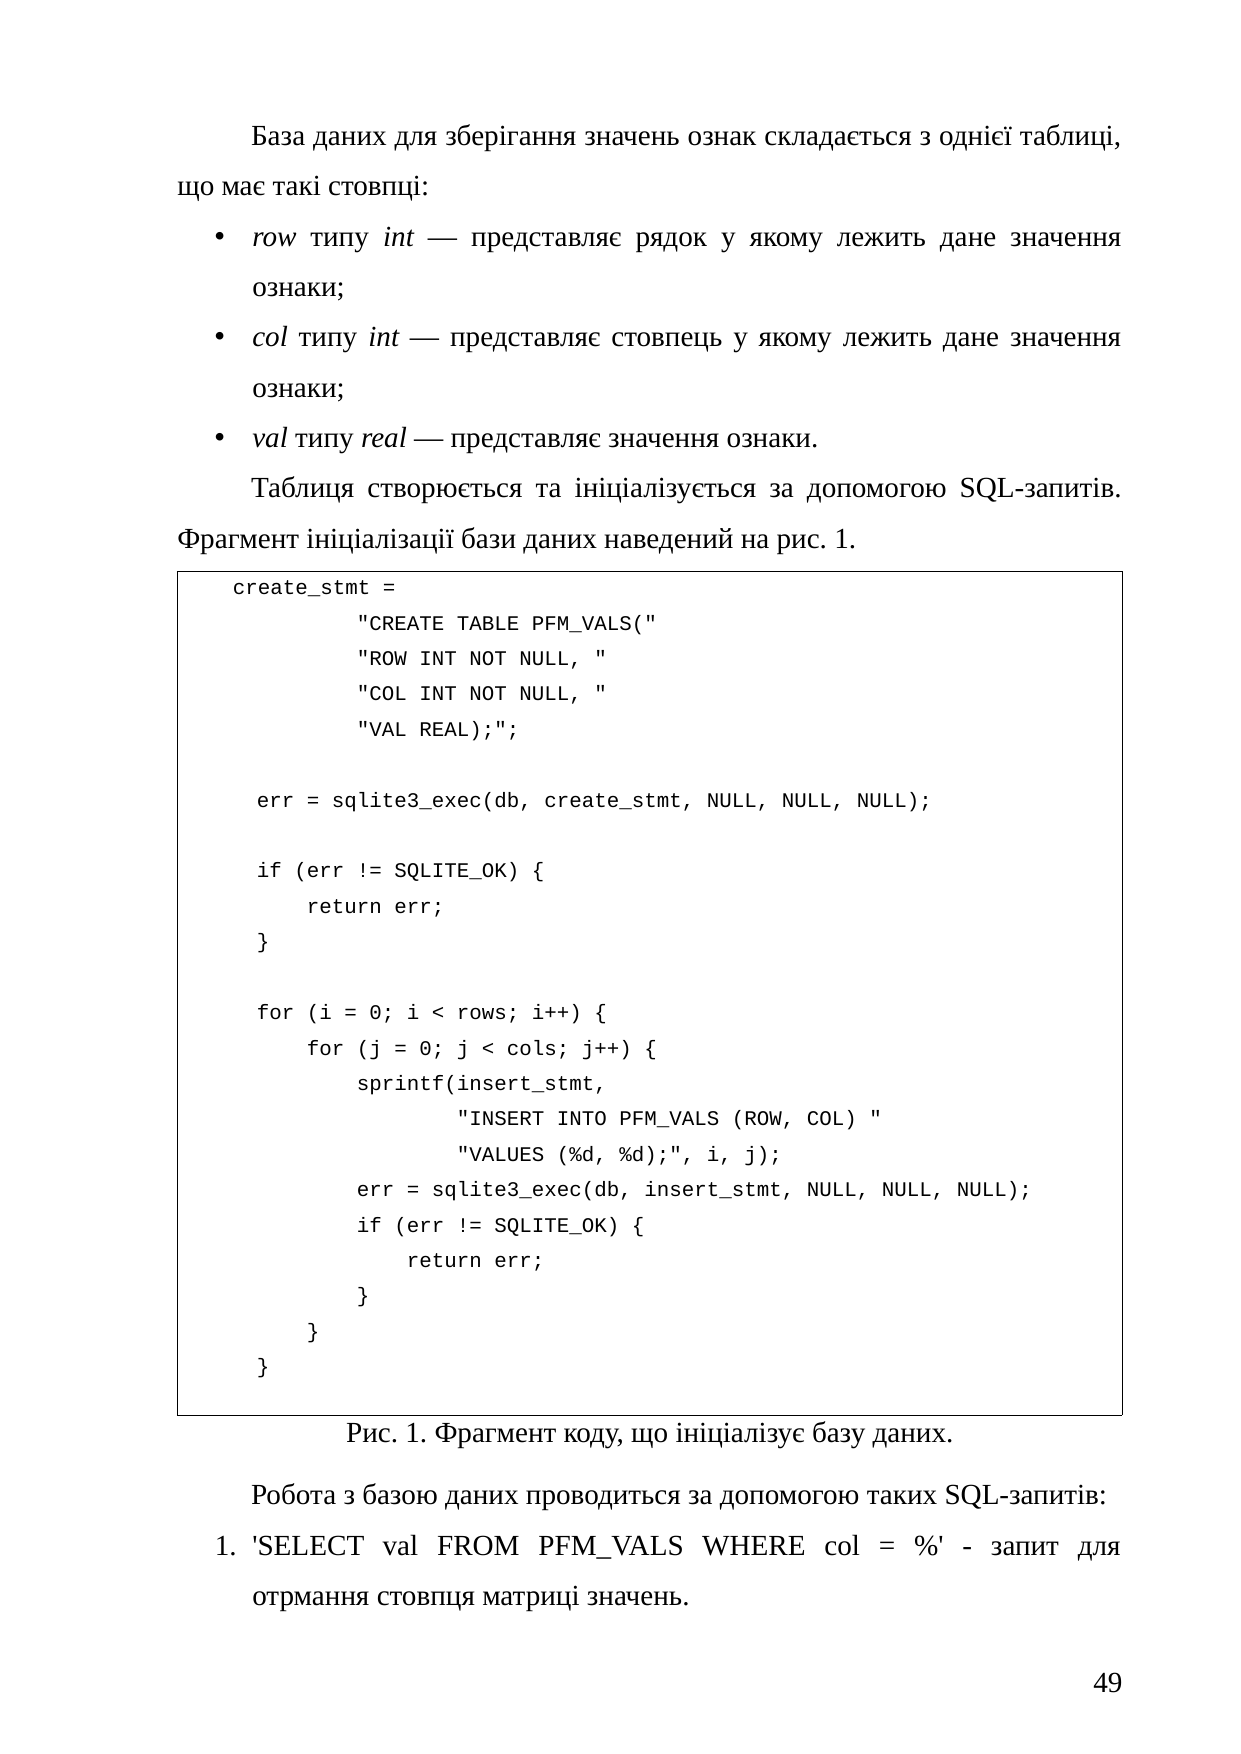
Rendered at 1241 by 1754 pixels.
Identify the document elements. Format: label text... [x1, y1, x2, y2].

list col типу int — представляє стовпець у якому лежить дане значення ознаки; [214, 319, 1122, 403]
text Робота з базою даних проводиться за допомогою таких SQL-запитів: [177, 1477, 1122, 1511]
list 'SELECT val FROM PFM_VALS WHERE col = %' - запит для отрмання стовпця матриці значень. [214, 1528, 1122, 1612]
list val типу real — представляє значення ознаки. [214, 420, 1122, 454]
text Таблиця створюється та ініціалізується за допомогою SQL-запитів. Фрагмент ініціалізації бази даних наведений на рис. 1. [177, 471, 1122, 554]
table_header create_stmt = "CREATE TABLE PFM_VALS(" "ROW INT NOT NULL, " "COL INT NOT NULL, " "VAL REAL);"; err = sqlite3_exec(db, create_stmt, NULL, NULL, NULL); if (err != SQLITE_OK) { return err; } for (i = 0; i < rows; i++) { for (j = 0; j < cols; j++) { sprintf(insert_stmt, "INSERT INTO PFM_VALS (ROW, COL) " "VALUES (%d, %d);", i, j); err = sqlite3_exec(db, insert_stmt, NULL, NULL, NULL); if (err != SQLITE_OK) { return err; } } } [178, 572, 1122, 1415]
text База даних для зберігання значень ознак складається з однієї таблиці, що має такі стовпці: [177, 118, 1122, 202]
list row типу int — представляє рядок у якому лежить дане значення ознаки; [214, 219, 1122, 303]
text Рис. 1. Фрагмент коду, що ініціалізує базу даних. [177, 1416, 1122, 1449]
